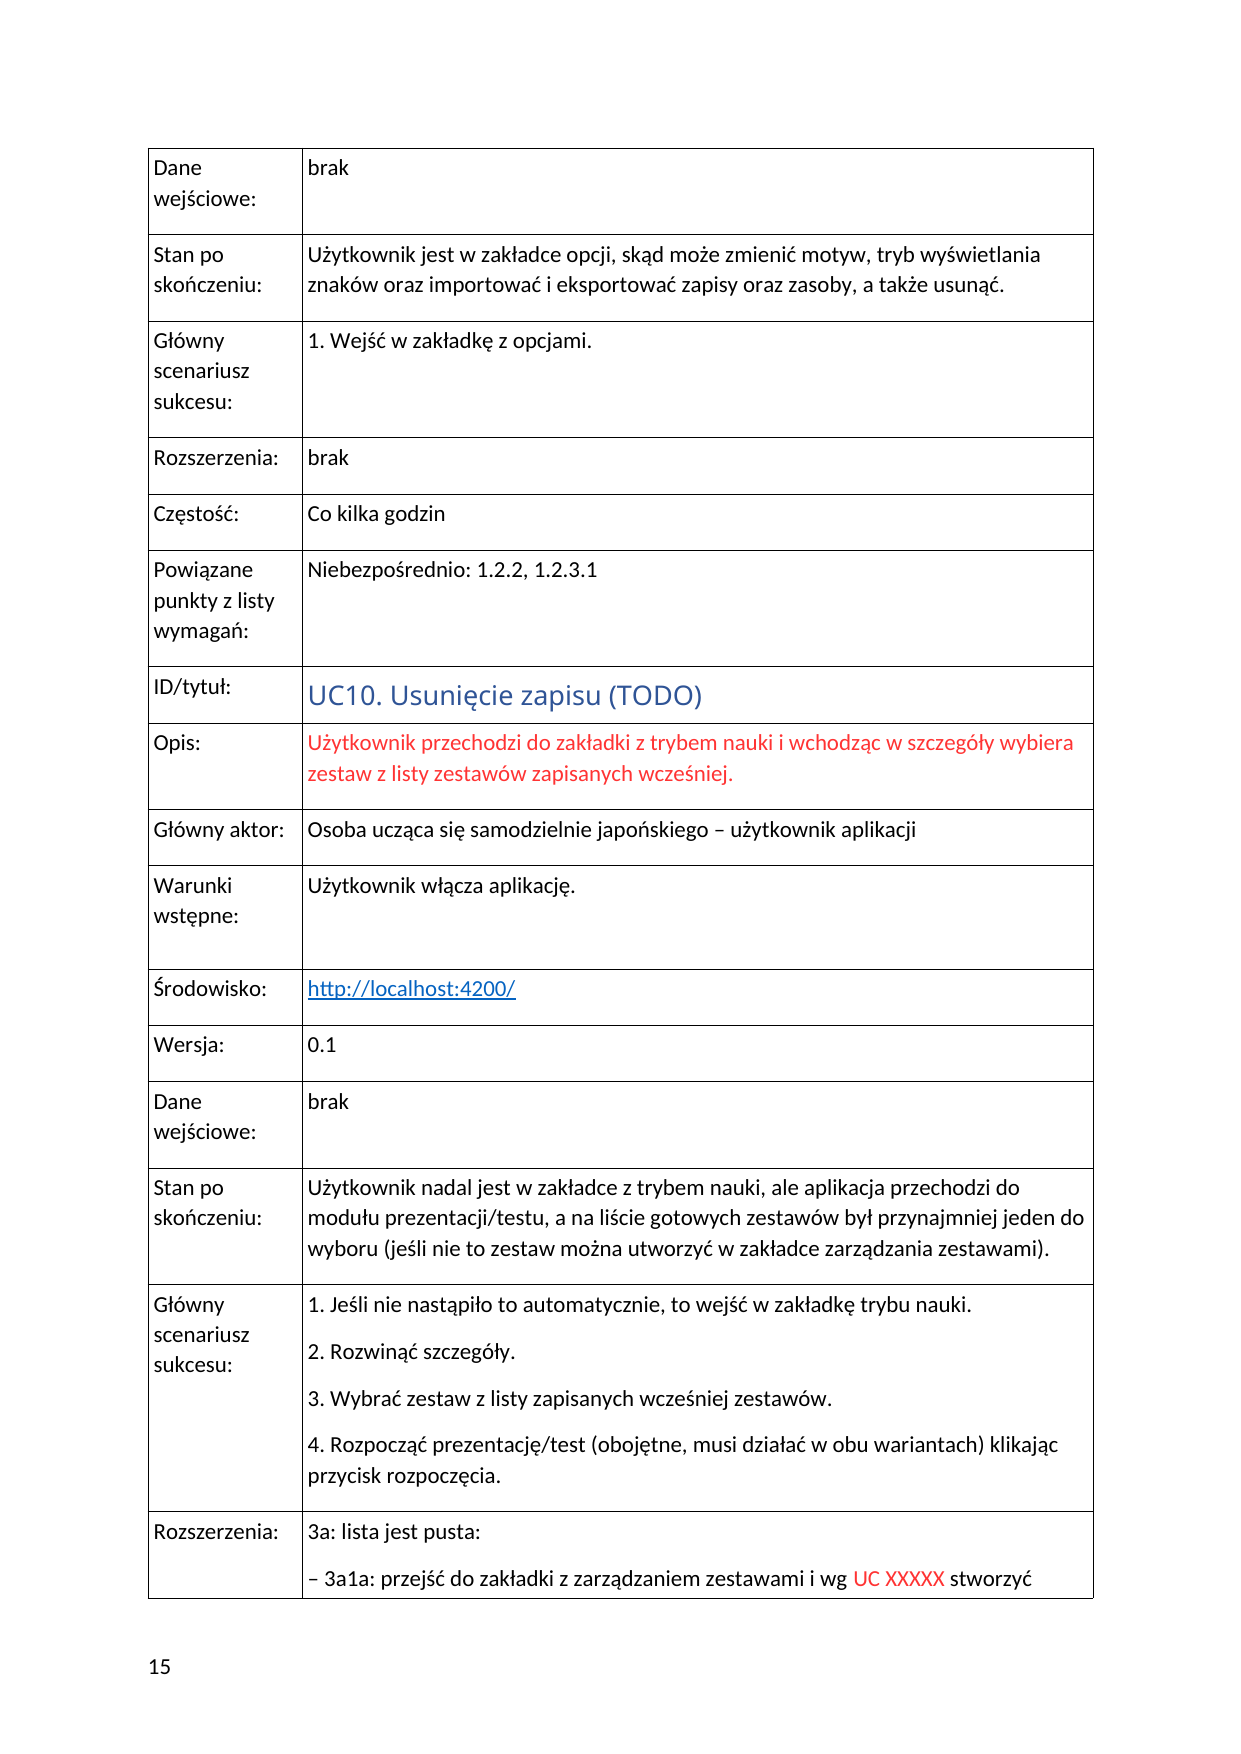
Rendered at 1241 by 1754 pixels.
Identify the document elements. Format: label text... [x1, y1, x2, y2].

table_cell 1. Jeśli nie nastąpiło to automatycznie, to wejść w zakładkę trybu nauki. 2. Rozwinąć szczegóły. 3. Wybrać zestaw z listy zapisanych wcześniej zestawów. 4. Rozpocząć prezentację/test (obojętne, musi działać w obu wariantach) klikając przycisk rozpoczęcia. [303, 1285, 1093, 1511]
table_cell Rozszerzenia: [149, 438, 302, 493]
table_cell brak [303, 149, 1093, 234]
table_cell Stan po skończeniu: [149, 235, 302, 321]
table_cell Użytkownik włącza aplikację. [303, 866, 1093, 968]
table_cell Stan po skończeniu: [149, 1169, 302, 1284]
table_cell 3a: lista jest pusta: – 3a1a: przejść do zakładki z zarządzaniem zestawami i wg UC XXXXX stworzyć [303, 1512, 1093, 1598]
table_cell Co kilka godzin [303, 495, 1093, 550]
table_cell Dane wejściowe: [149, 1082, 302, 1167]
table_cell Dane wejściowe: [149, 149, 302, 234]
table_cell Niebezpośrednio: 1.2.2, 1.2.3.1 [303, 551, 1093, 666]
table_cell Warunki wstępne: [149, 866, 302, 968]
table_cell Częstość: [149, 495, 302, 550]
table_cell 0.1 [303, 1026, 1093, 1081]
table_cell Wersja: [149, 1026, 302, 1081]
table_cell Opis: [149, 724, 302, 809]
table_cell Główny scenariusz sukcesu: [149, 322, 302, 437]
table_cell 1. Wejść w zakładkę z opcjami. [303, 322, 1093, 437]
table_cell Powiązane punkty z listy wymagań: [149, 551, 302, 666]
table_cell Użytkownik przechodzi do zakładki z trybem nauki i wchodząc w szczegóły wybiera zestaw z listy zestawów zapisanych wcześniej. [303, 724, 1093, 809]
table_cell Główny aktor: [149, 810, 302, 865]
table_cell brak [303, 1082, 1093, 1167]
table_cell Środowisko: [149, 970, 302, 1025]
table_cell Użytkownik nadal jest w zakładce z trybem nauki, ale aplikacja przechodzi do modułu prezentacji/testu, a na liście gotowych zestawów był przynajmniej jeden do wyboru (jeśli nie to zestaw można utworzyć w zakładce zarządzania zestawami). [303, 1169, 1093, 1284]
table_header UC10. Usunięcie zapisu (TODO) [303, 667, 1093, 723]
table_cell brak [303, 438, 1093, 493]
table_cell Główny scenariusz sukcesu: [149, 1285, 302, 1511]
table_header ID/tytuł: [149, 667, 302, 723]
table_cell Użytkownik jest w zakładce opcji, skąd może zmienić motyw, tryb wyświetlania znaków oraz importować i eksportować zapisy oraz zasoby, a także usunąć. [303, 235, 1093, 321]
table_cell Osoba ucząca się samodzielnie japońskiego – użytkownik aplikacji [303, 810, 1093, 865]
table_cell Rozszerzenia: [149, 1512, 302, 1598]
table_cell http://localhost:4200/ [303, 970, 1093, 1025]
